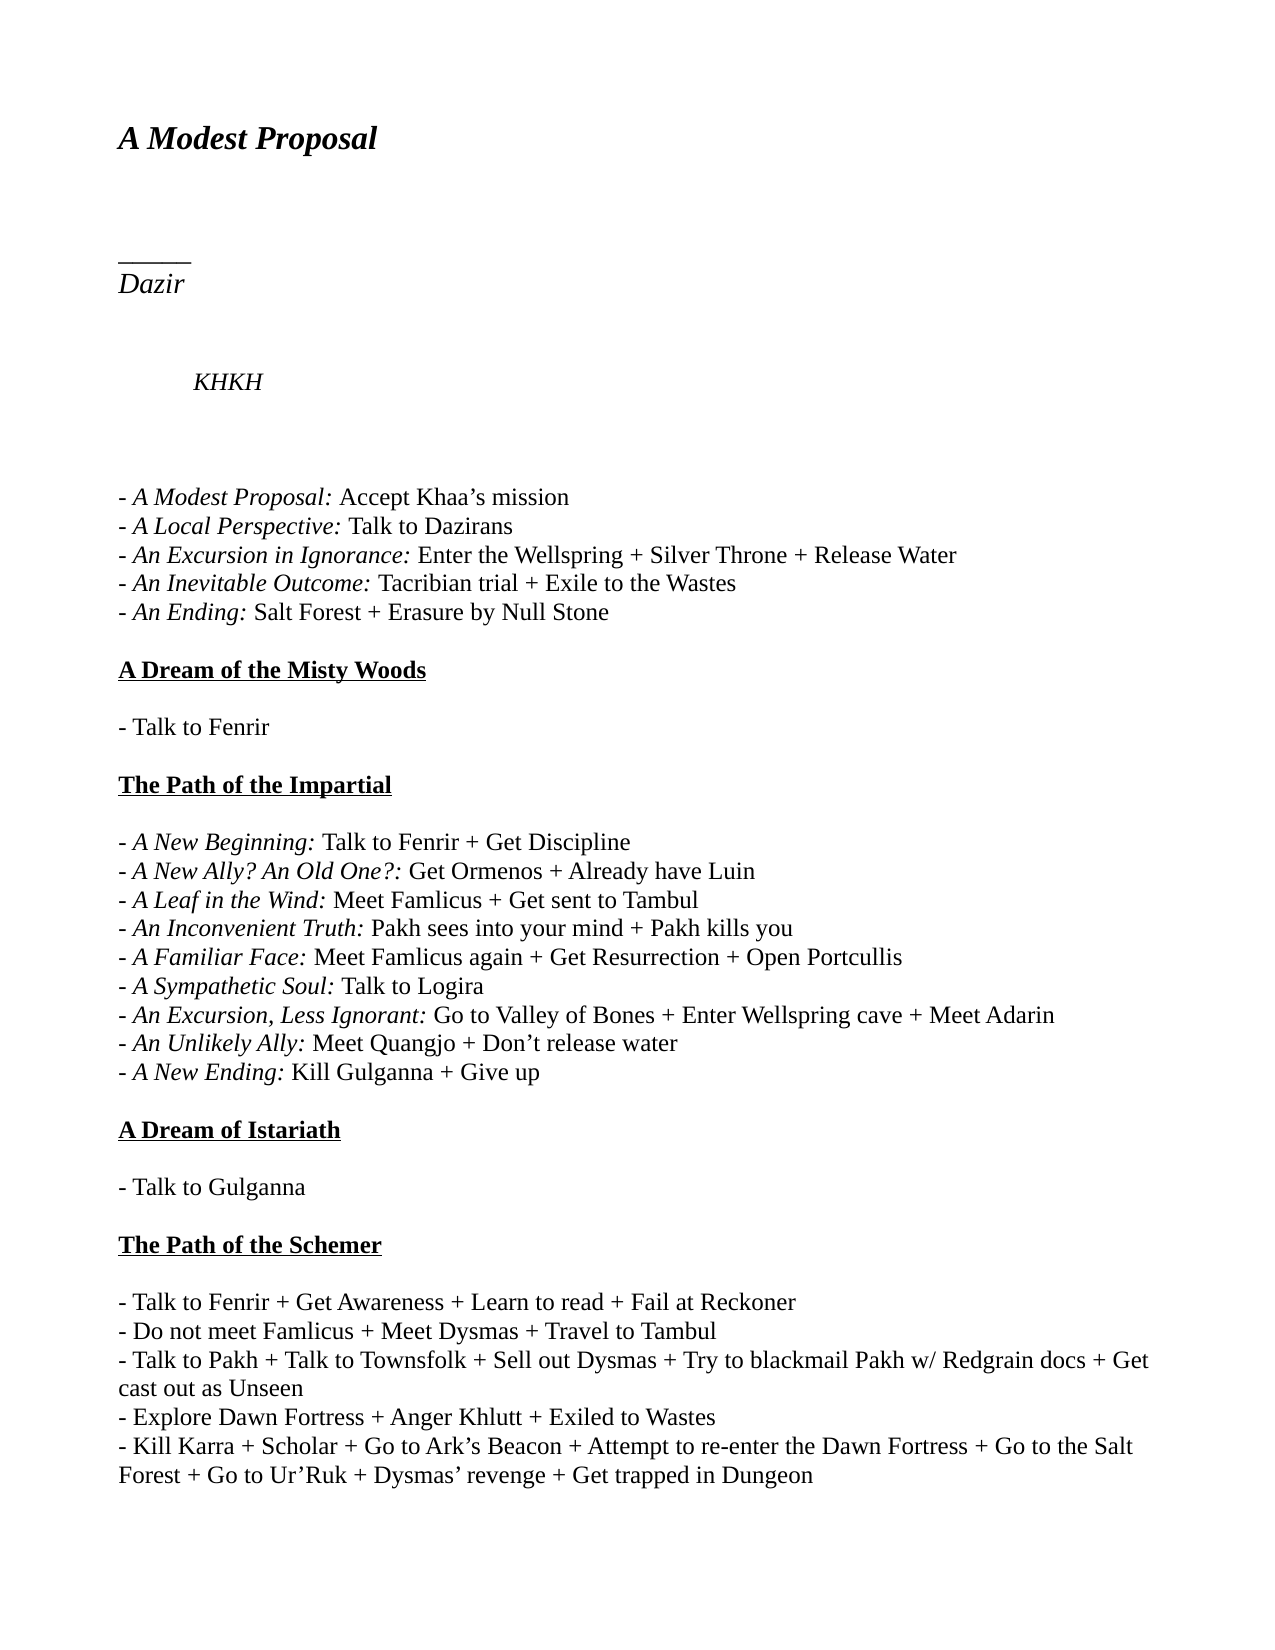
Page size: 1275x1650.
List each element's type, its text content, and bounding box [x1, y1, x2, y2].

text - A New Ending: Kill Gulganna + Give up [118, 1057, 1157, 1086]
text - An Inevitable Outcome: Tacribian trial + Exile to the Wastes [118, 568, 1157, 597]
text - An Excursion in Ignorance: Enter the Wellspring + Silver Throne + Release Water [118, 540, 1157, 568]
text - Explore Dawn Fortress + Anger Khlutt + Exiled to Wastes [118, 1402, 1157, 1431]
text - Do not meet Famlicus + Meet Dysmas + Travel to Tambul [118, 1316, 1157, 1345]
text The Path of the Schemer [118, 1230, 1157, 1258]
text - An Excursion, Less Ignorant: Go to Valley of Bones + Enter Wellspring cave + Meet Adarin [118, 1000, 1157, 1028]
text _____ [118, 233, 1157, 267]
text A Dream of Istariath [118, 1115, 1157, 1143]
text - Talk to Fenrir [118, 712, 1157, 741]
text - A Familiar Face: Meet Famlicus again + Get Resurrection + Open Portcullis [118, 942, 1157, 971]
text - A Modest Proposal: Accept Khaa’s mission [118, 482, 1157, 511]
text - Talk to Gulganna [118, 1172, 1157, 1201]
text The Path of the Impartial [118, 770, 1157, 798]
text - An Ending: Salt Forest + Erasure by Null Stone [118, 597, 1157, 626]
text - Talk to Pakh + Talk to Townsfolk + Sell out Dysmas + Try to blackmail Pakh w/ Redgrain docs + Get cast out as Unseen [118, 1345, 1157, 1402]
text Dazir [118, 267, 1157, 300]
text - An Unlikely Ally: Meet Quangjo + Don’t release water [118, 1028, 1157, 1057]
text - A Leaf in the Wind: Meet Famlicus + Get sent to Tambul [118, 885, 1157, 913]
text - An Inconvenient Truth: Pakh sees into your mind + Pakh kills you [118, 913, 1157, 942]
text A Modest Proposal [118, 118, 1157, 156]
text - A New Beginning: Talk to Fenrir + Get Discipline [118, 827, 1157, 856]
text - A New Ally? An Old One?: Get Ormenos + Already have Luin [118, 856, 1157, 885]
text - A Local Perspective: Talk to Dazirans [118, 511, 1157, 540]
text A Dream of the Misty Woods [118, 655, 1157, 683]
text - Talk to Fenrir + Get Awareness + Learn to read + Fail at Reckoner [118, 1287, 1157, 1316]
text - A Sympathetic Soul: Talk to Logira [118, 971, 1157, 1000]
text KHKH [118, 367, 1157, 396]
text - Kill Karra + Scholar + Go to Ark’s Beacon + Attempt to re-enter the Dawn Fortress + Go to the Salt Forest + Go to Ur’Ruk + Dysmas’ revenge + Get trapped in Dungeon [118, 1431, 1157, 1488]
